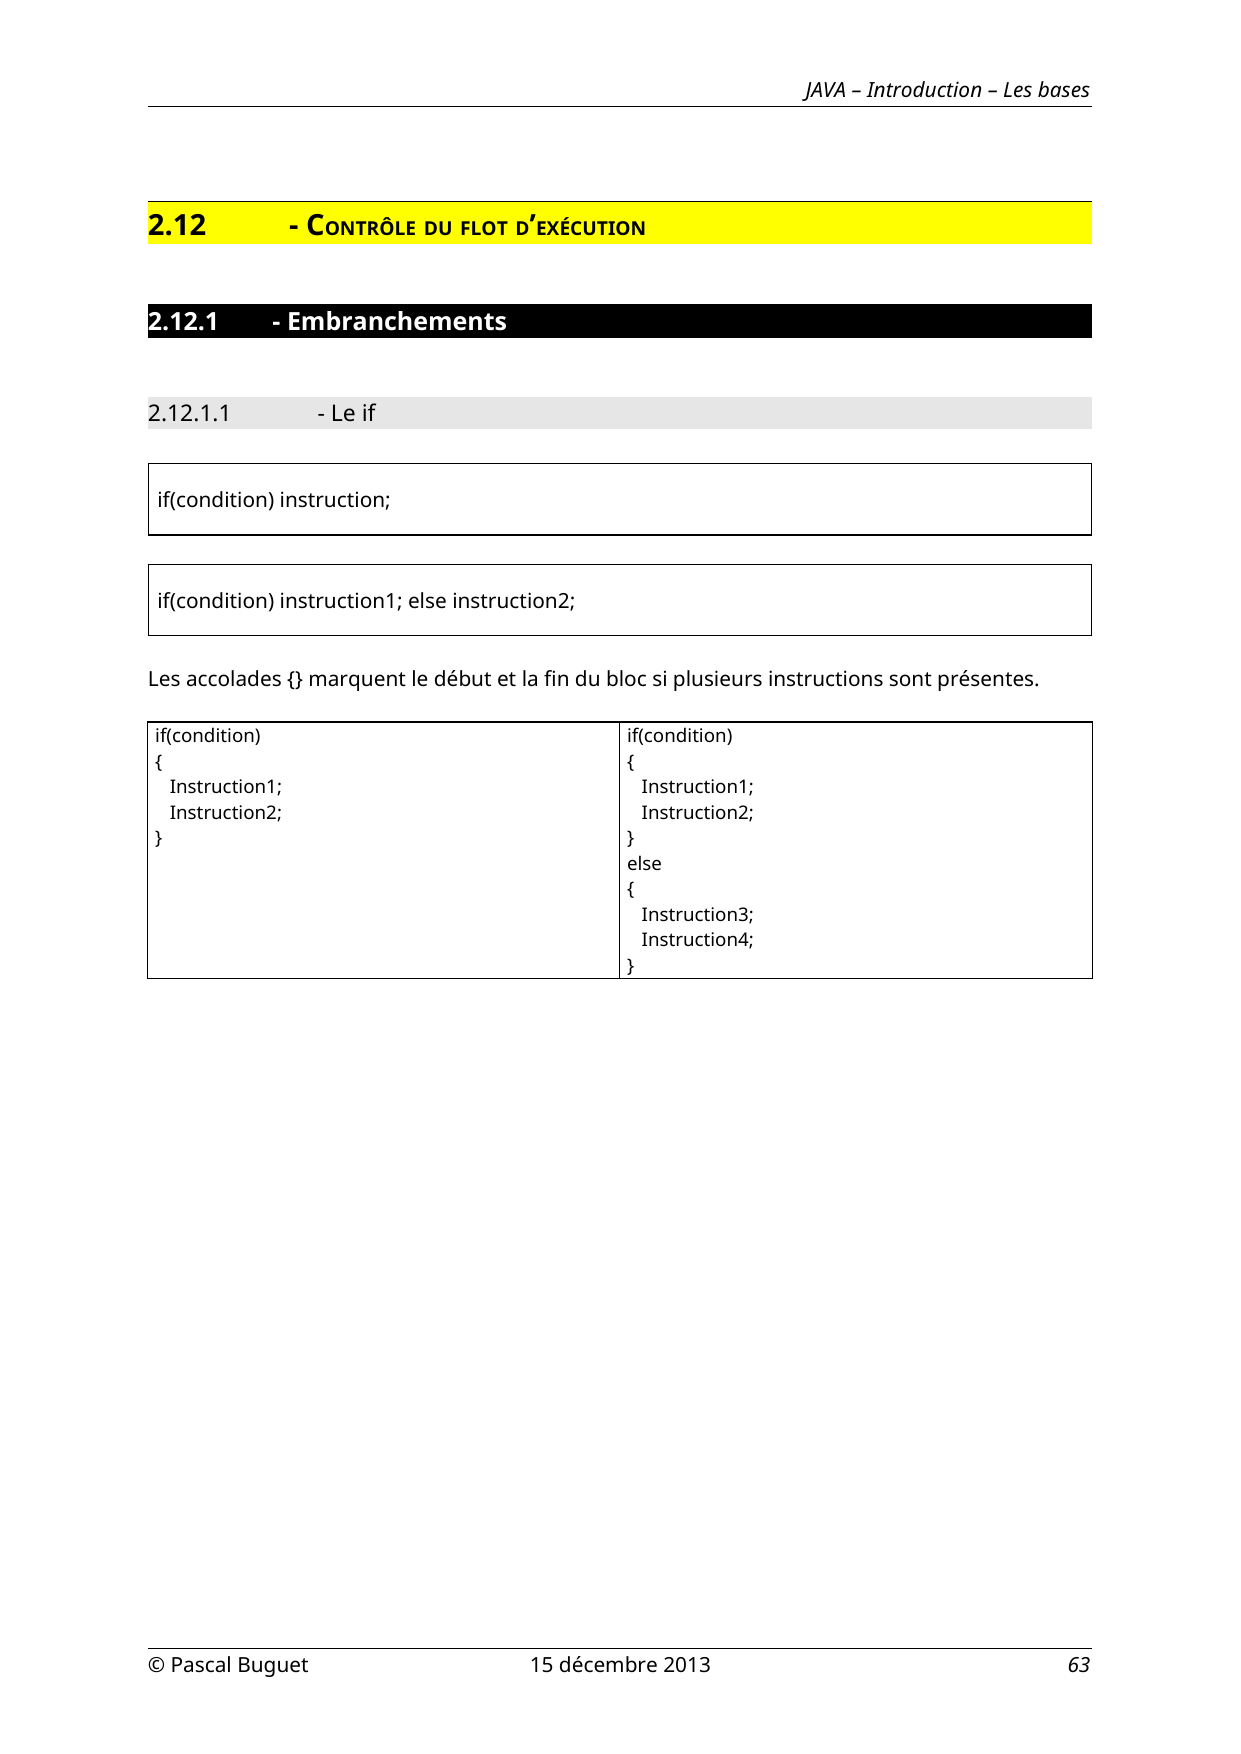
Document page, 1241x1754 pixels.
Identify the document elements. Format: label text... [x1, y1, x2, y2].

subtitle - Contrôle du flot d’exécution [148, 202, 1092, 244]
text if(condition) instruction; [149, 464, 1091, 534]
table_header if(condition) { Instruction1; Instruction2; } [148, 723, 619, 978]
table_header if(condition) { Instruction1; Instruction2; } else { Instruction3; Instruction4; } [620, 723, 1092, 978]
subtitle - Embranchements [148, 304, 1092, 338]
text Les accolades {} marquent le début et la fin du bloc si plusieurs instructions sont présentes. [148, 664, 1092, 693]
text if(condition) instruction1; else instruction2; [149, 565, 1091, 635]
subtitle - Le if [148, 397, 1092, 429]
